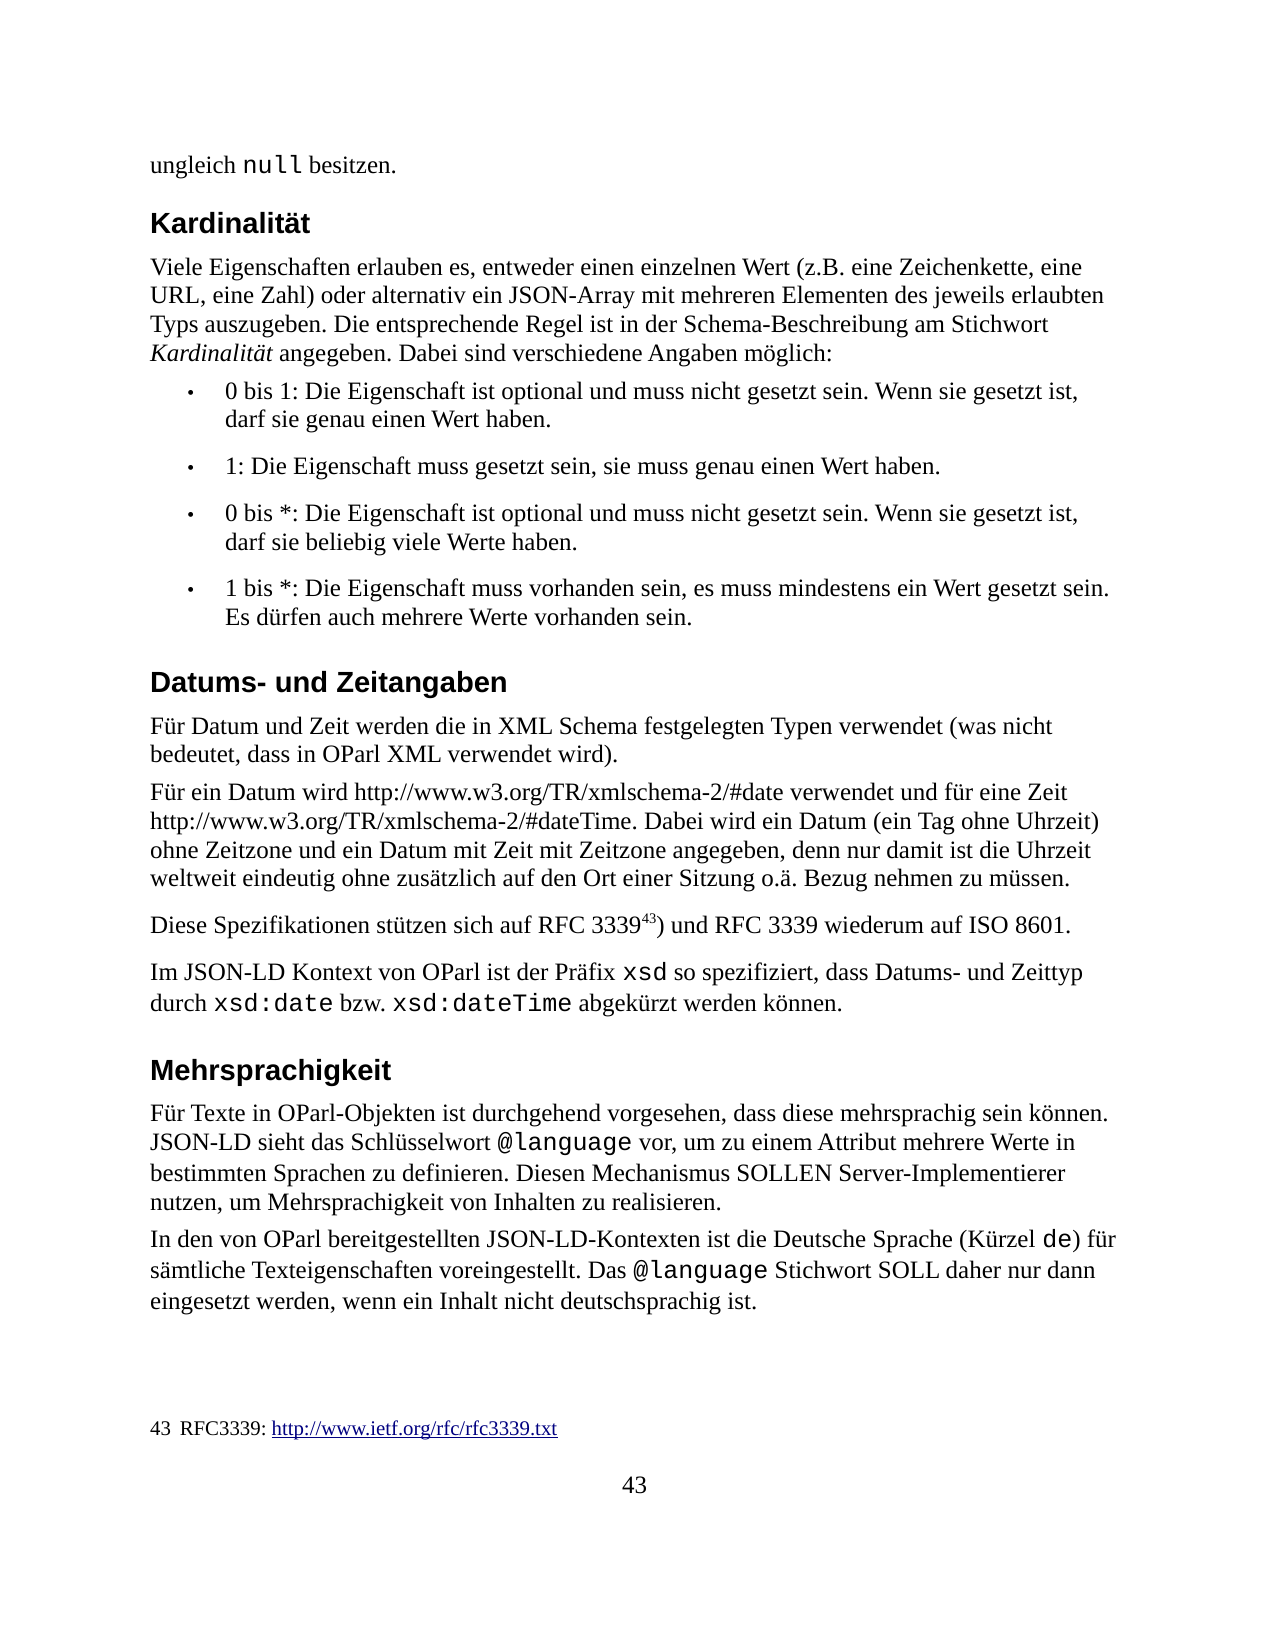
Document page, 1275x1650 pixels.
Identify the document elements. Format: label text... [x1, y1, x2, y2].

subtitle Kardinalität [150, 206, 1125, 239]
text In den von OParl bereitgestellten JSON-LD-Kontexten ist die Deutsche Sprache (Kürzel de) für sämtliche Texteigenschaften voreingestellt. Das @language Stichwort SOLL daher nur dann eingesetzt werden, wenn ein Inhalt nicht deutschsprachig ist. [150, 1224, 1125, 1315]
subtitle Datums- und Zeitangaben [150, 665, 1125, 698]
list 1 bis *: Die Eigenschaft muss vorhanden sein, es muss mindestens ein Wert gesetzt sein. Es dürfen auch mehrere Werte vorhanden sein. [187, 573, 1125, 631]
text Diese Spezifikationen stützen sich auf RFC 3339) und RFC 3339 wiederum auf ISO 8601. [150, 910, 1125, 939]
text ungleich null besitzen. [150, 150, 1125, 181]
text Im JSON-LD Kontext von OParl ist der Präfix xsd so spezifiziert, dass Datums- und Zeittyp durch xsd:date bzw. xsd:dateTime abgekürzt werden können. [150, 957, 1125, 1018]
text Für Datum und Zeit werden die in XML Schema festgelegten Typen verwendet (was nicht bedeutet, dass in OParl XML verwendet wird). [150, 711, 1125, 768]
text Für Texte in OParl-Objekten ist durchgehend vorgesehen, dass diese mehrsprachig sein können. JSON-LD sieht das Schlüsselwort @language vor, um zu einem Attribut mehrere Werte in bestimmten Sprachen zu definieren. Diesen Mechanismus SOLLEN Server-Implementierer nutzen, um Mehrsprachigkeit von Inhalten zu realisieren. [150, 1098, 1125, 1216]
text Für ein Datum wird http://www.w3.org/TR/xmlschema-2/#date verwendet und für eine Zeit http://www.w3.org/TR/xmlschema-2/#dateTime. Dabei wird ein Datum (ein Tag ohne Uhrzeit) ohne Zeitzone und ein Datum mit Zeit mit Zeitzone angegeben, denn nur damit ist die Uhrzeit weltweit eindeutig ohne zusätzlich auf den Ort einer Sitzung o.ä. Bezug nehmen zu müssen. [150, 777, 1125, 892]
list 0 bis 1: Die Eigenschaft ist optional und muss nicht gesetzt sein. Wenn sie gesetzt ist, darf sie genau einen Wert haben. [187, 376, 1125, 433]
text Viele Eigenschaften erlauben es, entweder einen einzelnen Wert (z.B. eine Zeichenkette, eine URL, eine Zahl) oder alternativ ein JSON-Array mit mehreren Elementen des jeweils erlaubten Typs auszugeben. Die entsprechende Regel ist in der Schema-Beschreibung am Stichwort Kardinalität angegeben. Dabei sind verschiedene Angaben möglich: [150, 252, 1125, 367]
subtitle Mehrsprachigkeit [150, 1052, 1125, 1086]
list 1: Die Eigenschaft muss gesetzt sein, sie muss genau einen Wert haben. [187, 451, 1125, 480]
text RFC3339: http://www.ietf.org/rfc/rfc3339.txt [150, 1416, 1125, 1440]
list 0 bis *: Die Eigenschaft ist optional und muss nicht gesetzt sein. Wenn sie gesetzt ist, darf sie beliebig viele Werte haben. [187, 498, 1125, 555]
